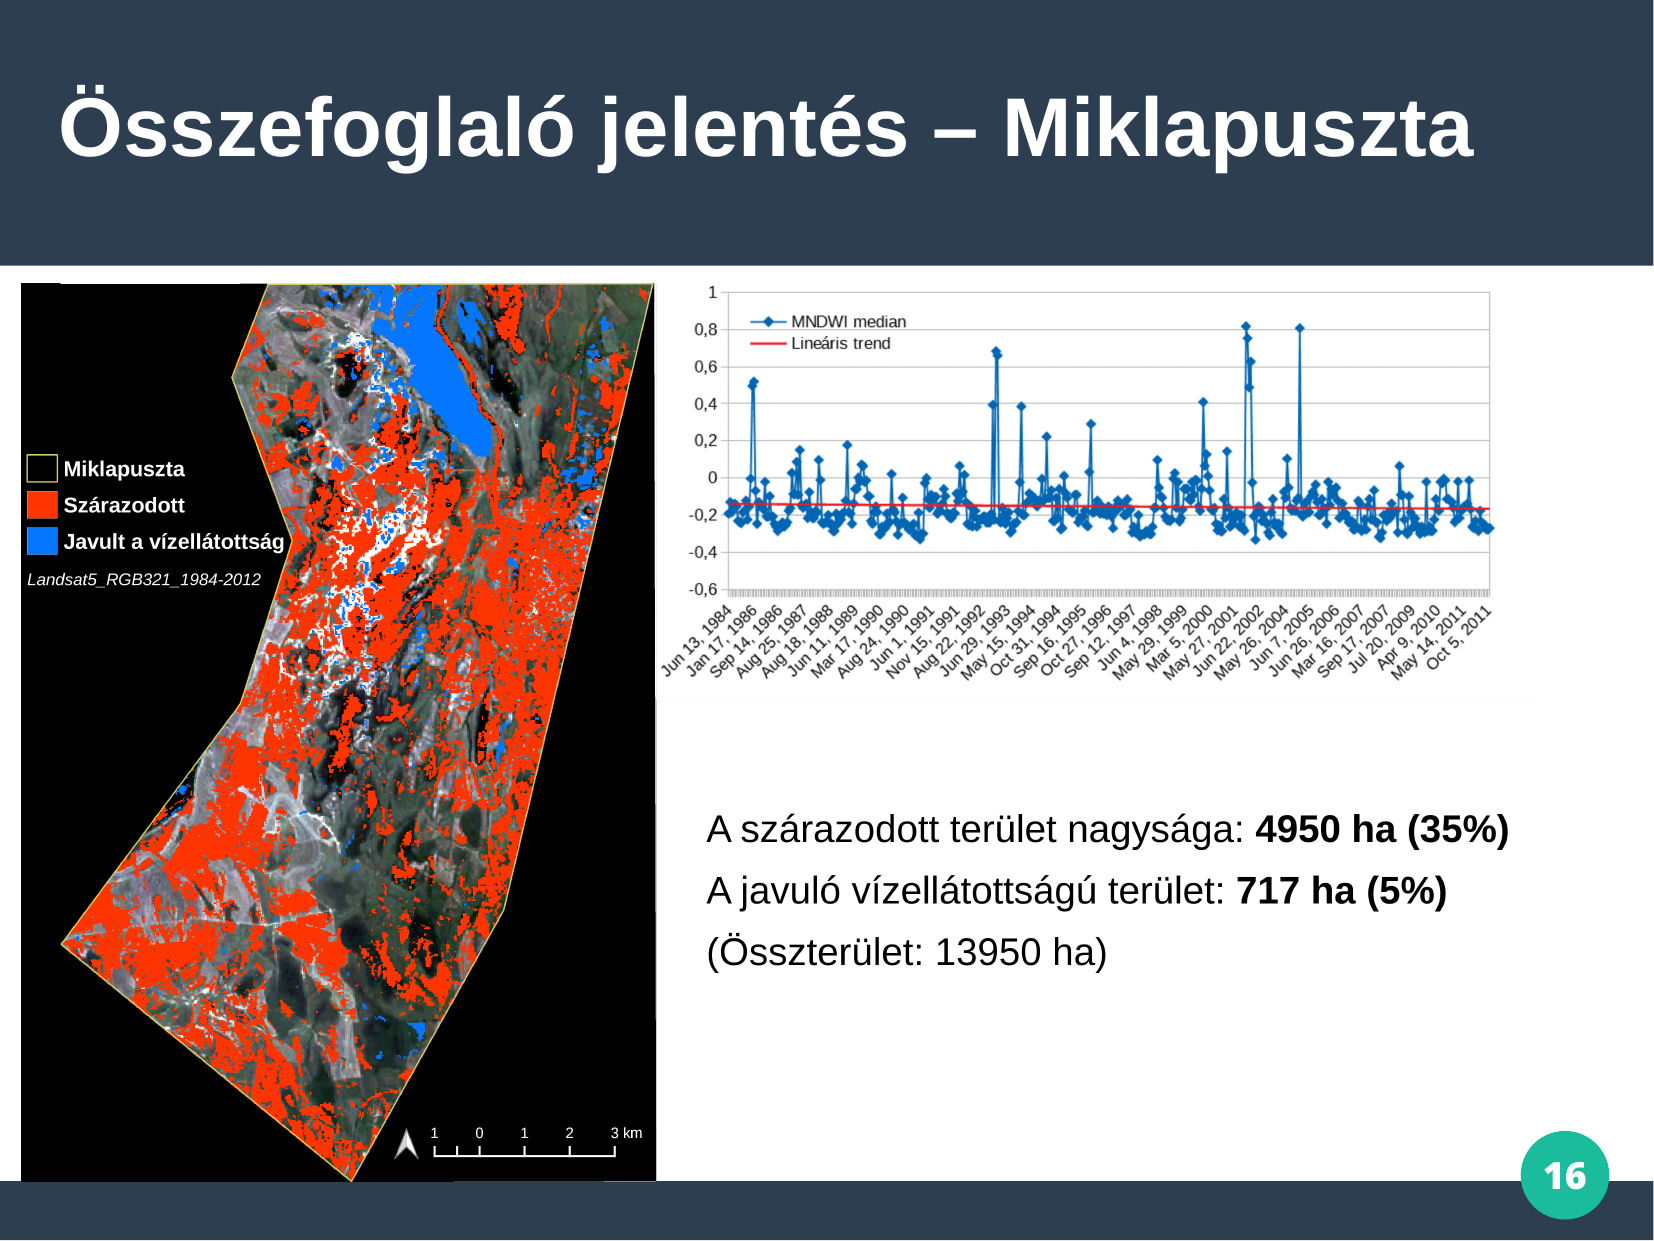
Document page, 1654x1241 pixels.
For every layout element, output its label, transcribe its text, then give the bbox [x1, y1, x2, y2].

title Összefoglaló jelentés – Miklapuszta [59, 49, 1595, 207]
picture [21, 283, 1537, 1182]
